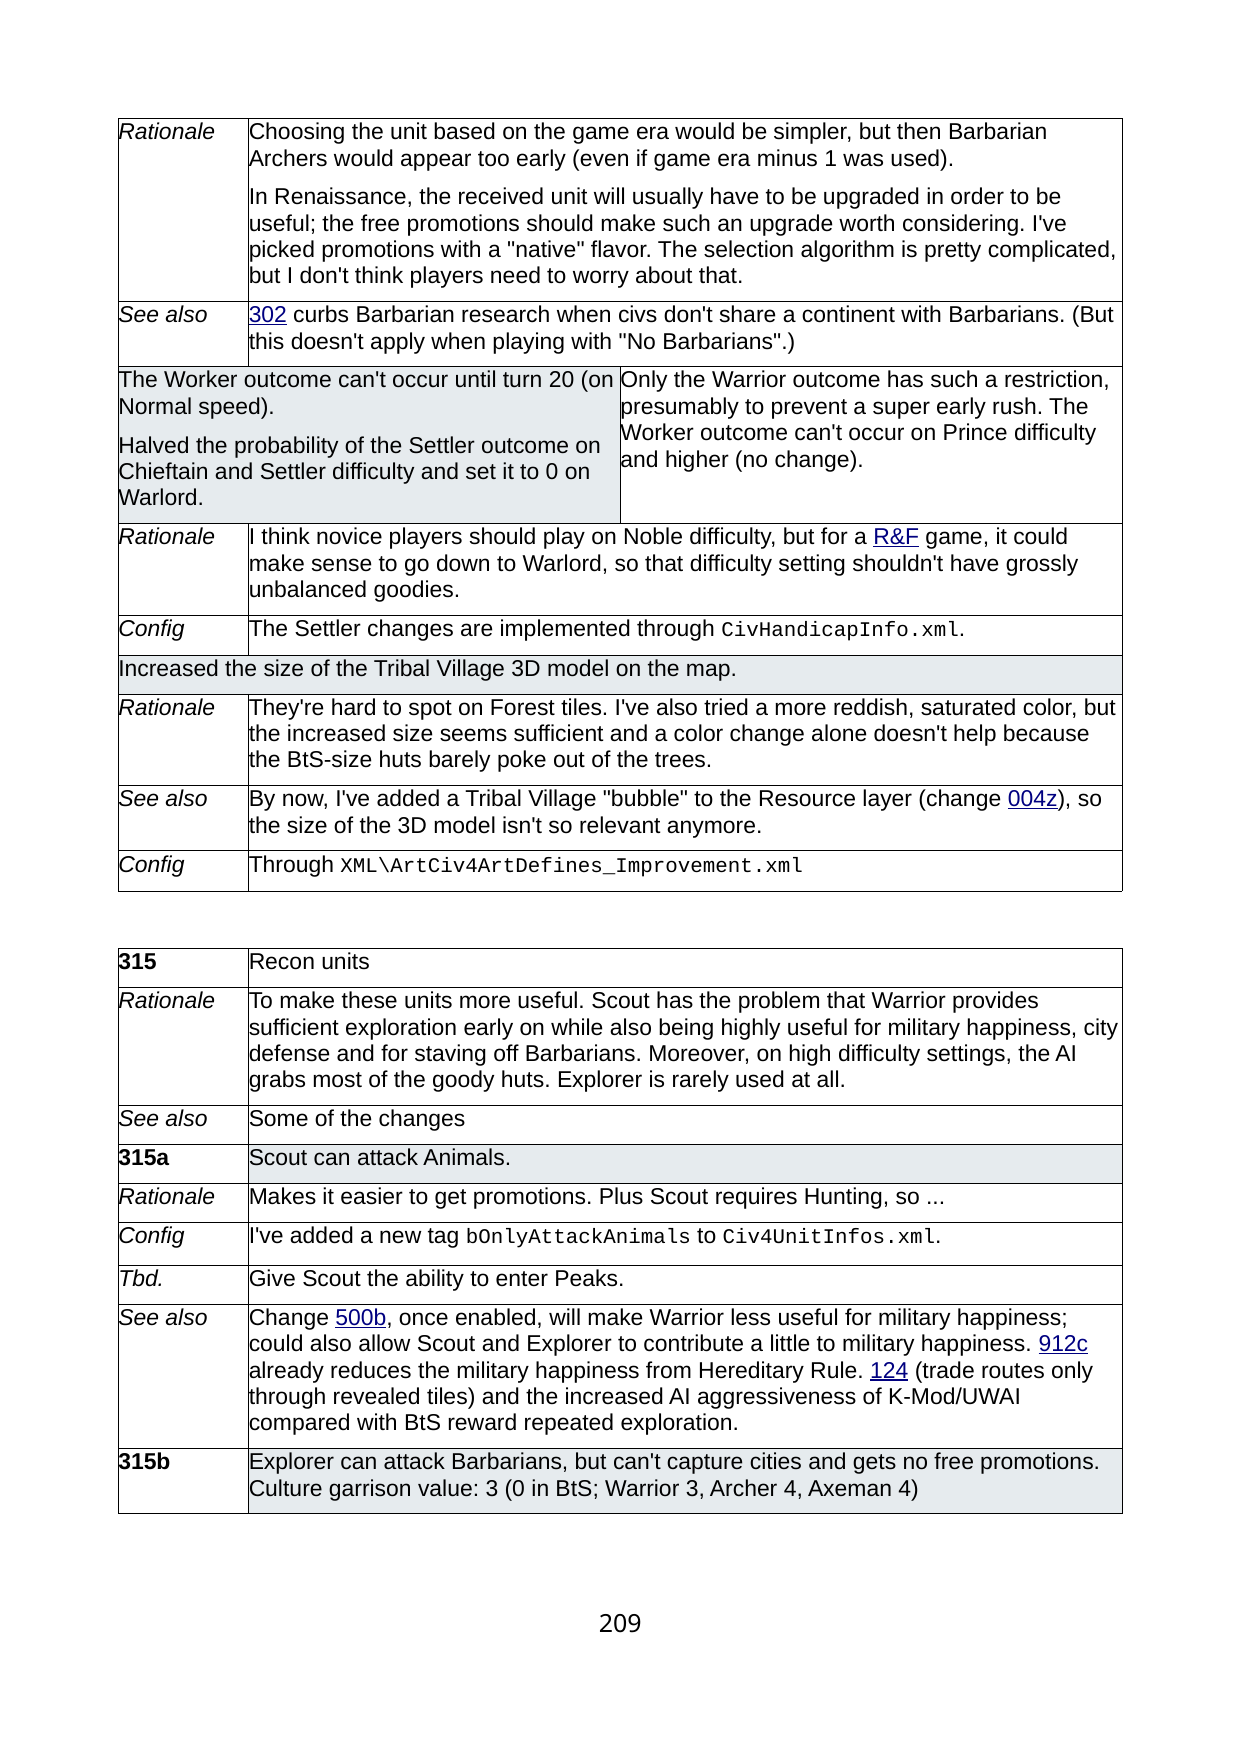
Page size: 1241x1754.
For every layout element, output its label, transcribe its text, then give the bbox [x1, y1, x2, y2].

table_cell Rationale [119, 524, 248, 614]
table_cell Through XML\ArtCiv4ArtDefines_Improvement.xml [249, 851, 1122, 891]
table_cell Only the Warrior outcome has such a restriction, presumably to prevent a super early rush. The Worker outcome can't occur on Prince difficulty and higher (no change). [621, 367, 1122, 523]
table_cell See also [119, 1106, 248, 1144]
table_cell Config [119, 616, 248, 655]
table_cell See also [119, 1305, 248, 1448]
table_cell The Settler changes are implemented through CivHandicapInfo.xml. [249, 616, 1122, 655]
table_cell 315a [119, 1145, 248, 1183]
table_cell Rationale [119, 119, 248, 301]
table_cell Some of the changes [249, 1106, 1122, 1144]
table_cell Increased the size of the Tribal Village 3D model on the map. [119, 656, 1122, 694]
table_cell Rationale [119, 1184, 248, 1222]
table_cell By now, I've added a Tribal Village "bubble" to the Resource layer (change 004z), so the size of the 3D model isn't so relevant anymore. [249, 786, 1122, 850]
table_header 315 [119, 949, 248, 987]
table_cell Give Scout the ability to enter Peaks. [249, 1266, 1122, 1304]
table_cell Config [119, 1223, 248, 1265]
table_cell 302 curbs Barbarian research when civs don't share a continent with Barbarians. (But this doesn't apply when playing with "No Barbarians".) [249, 302, 1122, 366]
table_cell See also [119, 302, 248, 366]
table_cell Explorer can attack Barbarians, but can't capture cities and gets no free promotions. Culture garrison value: 3 (0 in BtS; Warrior 3, Archer 4, Axeman 4) [249, 1449, 1122, 1513]
table_cell Rationale [119, 988, 248, 1105]
table_header Recon units [249, 949, 1122, 987]
table_cell 315b [119, 1449, 248, 1513]
table_cell Tbd. [119, 1266, 248, 1304]
table_cell See also [119, 786, 248, 850]
table_cell Config [119, 851, 248, 891]
table_cell Makes it easier to get promotions. Plus Scout requires Hunting, so ... [249, 1184, 1122, 1222]
table_cell I've added a new tag bOnlyAttackAnimals to Civ4UnitInfos.xml. [249, 1223, 1122, 1265]
table_cell Scout can attack Animals. [249, 1145, 1122, 1183]
table_cell Change 500b, once enabled, will make Warrior less useful for military happiness; could also allow Scout and Explorer to contribute a little to military happiness. 912c already reduces the military happiness from Hereditary Rule. 124 (trade routes only through revealed tiles) and the increased AI aggressiveness of K-Mod/UWAI compared with BtS reward repeated exploration. [249, 1305, 1122, 1448]
table_cell I think novice players should play on Noble difficulty, but for a R&F game, it could make sense to go down to Warlord, so that difficulty setting shouldn't have grossly unbalanced goodies. [249, 524, 1122, 614]
table_cell To make these units more useful. Scout has the problem that Warrior provides sufficient exploration early on while also being highly useful for military happiness, city defense and for staving off Barbarians. Moreover, on high difficulty settings, the AI grabs most of the goody huts. Explorer is rarely used at all. [249, 988, 1122, 1105]
table_cell The Worker outcome can't occur until turn 20 (on Normal speed). Halved the probability of the Settler outcome on Chieftain and Settler difficulty and set it to 0 on Warlord. [119, 367, 620, 523]
table_cell They're hard to spot on Forest tiles. I've also tried a more reddish, saturated color, but the increased size seems sufficient and a color change alone doesn't help because the BtS-size huts barely poke out of the trees. [249, 695, 1122, 785]
table_cell Choosing the unit based on the game era would be simpler, but then Barbarian Archers would appear too early (even if game era minus 1 was used). In Renaissance, the received unit will usually have to be upgraded in order to be useful; the free promotions should make such an upgrade worth considering. I've picked promotions with a "native" flavor. The selection algorithm is pretty complicated, but I don't think players need to worry about that. [249, 119, 1122, 301]
table_cell Rationale [119, 695, 248, 785]
